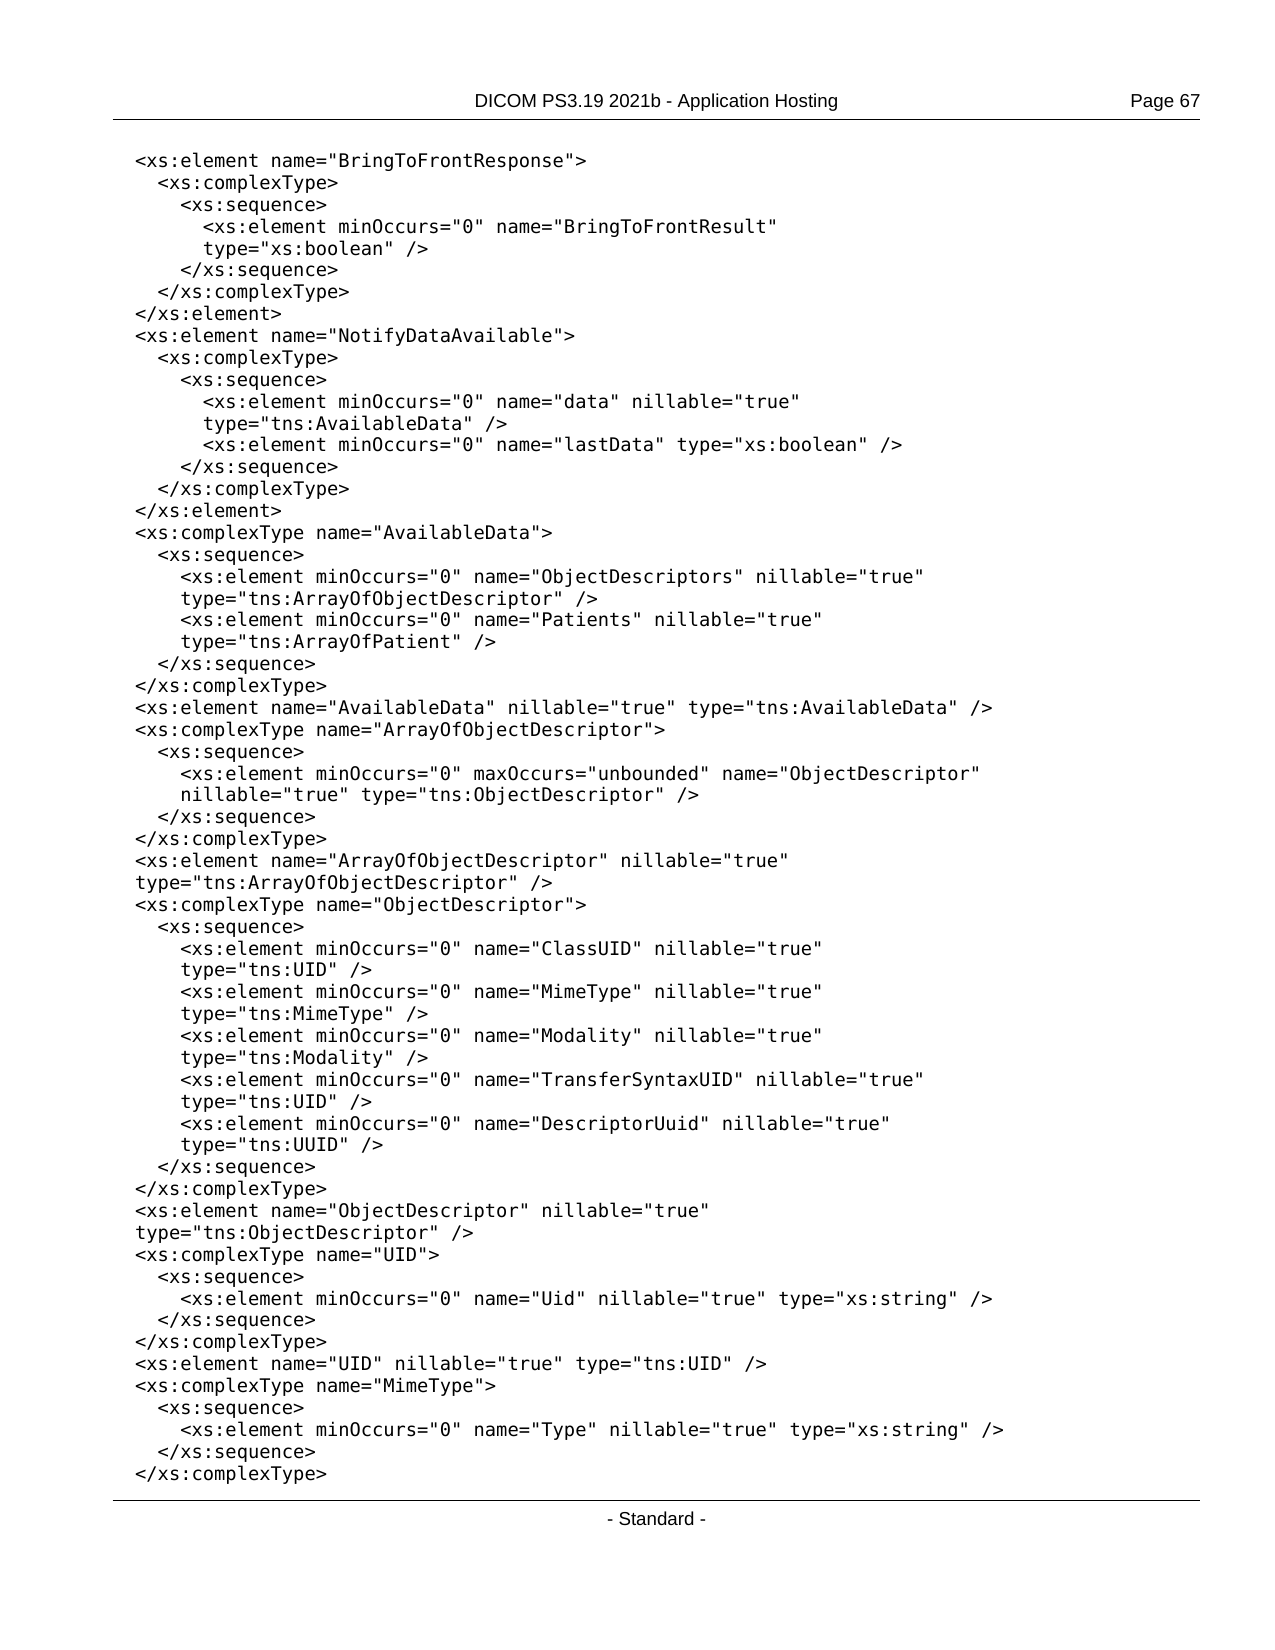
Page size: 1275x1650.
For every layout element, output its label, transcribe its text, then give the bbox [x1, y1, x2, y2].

text <xs:element name="BringToFrontResponse"> <xs:complexType> <xs:sequence> <xs:element minOccurs="0" name="BringToFrontResult" type="xs:boolean" /> </xs:sequence> </xs:complexType> </xs:element> <xs:element name="NotifyDataAvailable"> <xs:complexType> <xs:sequence> <xs:element minOccurs="0" name="data" nillable="true" type="tns:AvailableData" /> <xs:element minOccurs="0" name="lastData" type="xs:boolean" /> </xs:sequence> </xs:complexType> </xs:element> <xs:complexType name="AvailableData"> <xs:sequence> <xs:element minOccurs="0" name="ObjectDescriptors" nillable="true" type="tns:ArrayOfObjectDescriptor" /> <xs:element minOccurs="0" name="Patients" nillable="true" type="tns:ArrayOfPatient" /> </xs:sequence> </xs:complexType> <xs:element name="AvailableData" nillable="true" type="tns:AvailableData" /> <xs:complexType name="ArrayOfObjectDescriptor"> <xs:sequence> <xs:element minOccurs="0" maxOccurs="unbounded" name="ObjectDescriptor" nillable="true" type="tns:ObjectDescriptor" /> </xs:sequence> </xs:complexType> <xs:element name="ArrayOfObjectDescriptor" nillable="true" type="tns:ArrayOfObjectDescriptor" /> <xs:complexType name="ObjectDescriptor"> <xs:sequence> <xs:element minOccurs="0" name="ClassUID" nillable="true" type="tns:UID" /> <xs:element minOccurs="0" name="MimeType" nillable="true" type="tns:MimeType" /> <xs:element minOccurs="0" name="Modality" nillable="true" type="tns:Modality" /> <xs:element minOccurs="0" name="TransferSyntaxUID" nillable="true" type="tns:UID" /> <xs:element minOccurs="0" name="DescriptorUuid" nillable="true" type="tns:UUID" /> </xs:sequence> </xs:complexType> <xs:element name="ObjectDescriptor" nillable="true" type="tns:ObjectDescriptor" /> <xs:complexType name="UID"> <xs:sequence> <xs:element minOccurs="0" name="Uid" nillable="true" type="xs:string" /> </xs:sequence> </xs:complexType> <xs:element name="UID" nillable="true" type="tns:UID" /> <xs:complexType name="MimeType"> <xs:sequence> <xs:element minOccurs="0" name="Type" nillable="true" type="xs:string" /> </xs:sequence> </xs:complexType> [112, 150, 1200, 1484]
